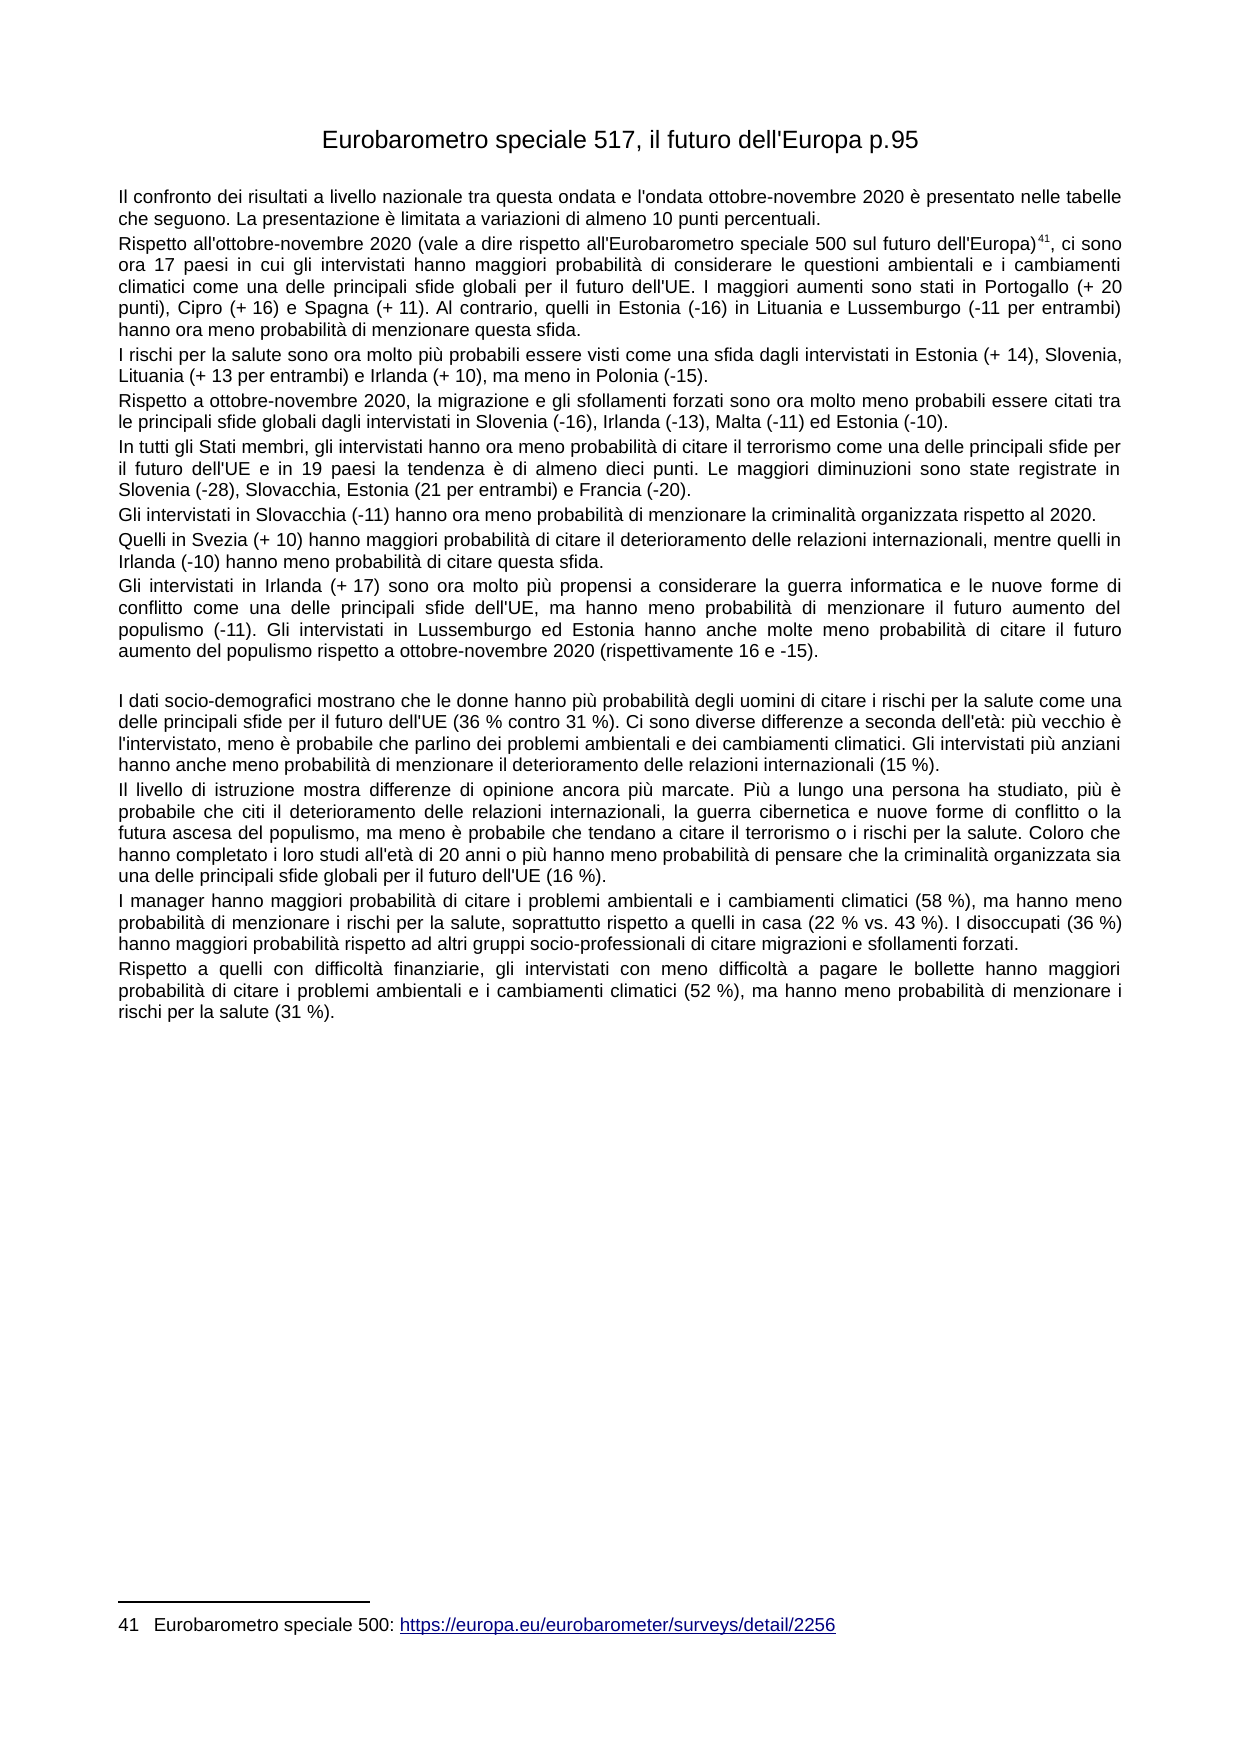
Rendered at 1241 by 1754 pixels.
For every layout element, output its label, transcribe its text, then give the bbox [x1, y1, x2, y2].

text Rispetto all'ottobre-novembre 2020 (vale a dire rispetto all'Eurobarometro speciale 500 sul futuro dell'Europa), ci sono ora 17 paesi in cui gli intervistati hanno maggiori probabilità di considerare le questioni ambientali e i cambiamenti climatici come una delle principali sfide globali per il futuro dell'UE. I maggiori aumenti sono stati in Portogallo (+ 20 punti), Cipro (+ 16) e Spagna (+ 11). Al contrario, quelli in Estonia (-16) in Lituania e Lussemburgo (-11 per entrambi) hanno ora meno probabilità di menzionare questa sfida. [118, 232, 1122, 340]
text Gli intervistati in Slovacchia (-11) hanno ora meno probabilità di menzionare la criminalità organizzata rispetto al 2020. [118, 504, 1122, 526]
text Quelli in Svezia (+ 10) hanno maggiori probabilità di citare il deterioramento delle relazioni internazionali, mentre quelli in Irlanda (-10) hanno meno probabilità di citare questa sfida. [118, 529, 1122, 572]
text Il confronto dei risultati a livello nazionale tra questa ondata e l'ondata ottobre-novembre 2020 è presentato nelle tabelle che seguono. La presentazione è limitata a variazioni di almeno 10 punti percentuali. [118, 186, 1122, 229]
text Il livello di istruzione mostra differenze di opinione ancora più marcate. Più a lungo una persona ha studiato, più è probabile che citi il deterioramento delle relazioni internazionali, la guerra cibernetica e nuove forme di conflitto o la futura ascesa del populismo, ma meno è probabile che tendano a citare il terrorismo o i rischi per la salute. Coloro che hanno completato i loro studi all'età di 20 anni o più hanno meno probabilità di pensare che la criminalità organizzata sia una delle principali sfide globali per il futuro dell'UE (16 %). [118, 779, 1122, 887]
text In tutti gli Stati membri, gli intervistati hanno ora meno probabilità di citare il terrorismo come una delle principali sfide per il futuro dell'UE e in 19 paesi la tendenza è di almeno dieci punti. Le maggiori diminuzioni sono state registrate in Slovenia (-28), Slovacchia, Estonia (21 per entrambi) e Francia (-20). [118, 436, 1122, 501]
text Gli intervistati in Irlanda (+ 17) sono ora molto più propensi a considerare la guerra informatica e le nuove forme di conflitto come una delle principali sfide dell'UE, ma hanno meno probabilità di menzionare il futuro aumento del populismo (-11). Gli intervistati in Lussemburgo ed Estonia hanno anche molte meno probabilità di citare il futuro aumento del populismo rispetto a ottobre-novembre 2020 (rispettivamente 16 e -15). [118, 575, 1122, 661]
text Eurobarometro speciale 500: https://europa.eu/eurobarometer/surveys/detail/2256 [118, 1614, 1122, 1636]
text I dati socio-demografici mostrano che le donne hanno più probabilità degli uomini di citare i rischi per la salute come una delle principali sfide per il futuro dell'UE (36 % contro 31 %). Ci sono diverse differenze a seconda dell'età: più vecchio è l'intervistato, meno è probabile che parlino dei problemi ambientali e dei cambiamenti climatici. Gli intervistati più anziani hanno anche meno probabilità di menzionare il deterioramento delle relazioni internazionali (15 %). [118, 689, 1122, 776]
text I manager hanno maggiori probabilità di citare i problemi ambientali e i cambiamenti climatici (58 %), ma hanno meno probabilità di menzionare i rischi per la salute, soprattutto rispetto a quelli in casa (22 % vs. 43 %). I disoccupati (36 %) hanno maggiori probabilità rispetto ad altri gruppi socio-professionali di citare migrazioni e sfollamenti forzati. [118, 890, 1122, 955]
text I rischi per la salute sono ora molto più probabili essere visti come una sfida dagli intervistati in Estonia (+ 14), Slovenia, Lituania (+ 13 per entrambi) e Irlanda (+ 10), ma meno in Polonia (-15). [118, 343, 1122, 387]
text Rispetto a quelli con difficoltà finanziarie, gli intervistati con meno difficoltà a pagare le bollette hanno maggiori probabilità di citare i problemi ambientali e i cambiamenti climatici (52 %), ma hanno meno probabilità di menzionare i rischi per la salute (31 %). [118, 958, 1122, 1023]
text Rispetto a ottobre-novembre 2020, la migrazione e gli sfollamenti forzati sono ora molto meno probabili essere citati tra le principali sfide globali dagli intervistati in Slovenia (-16), Irlanda (-13), Malta (-11) ed Estonia (-10). [118, 390, 1122, 433]
